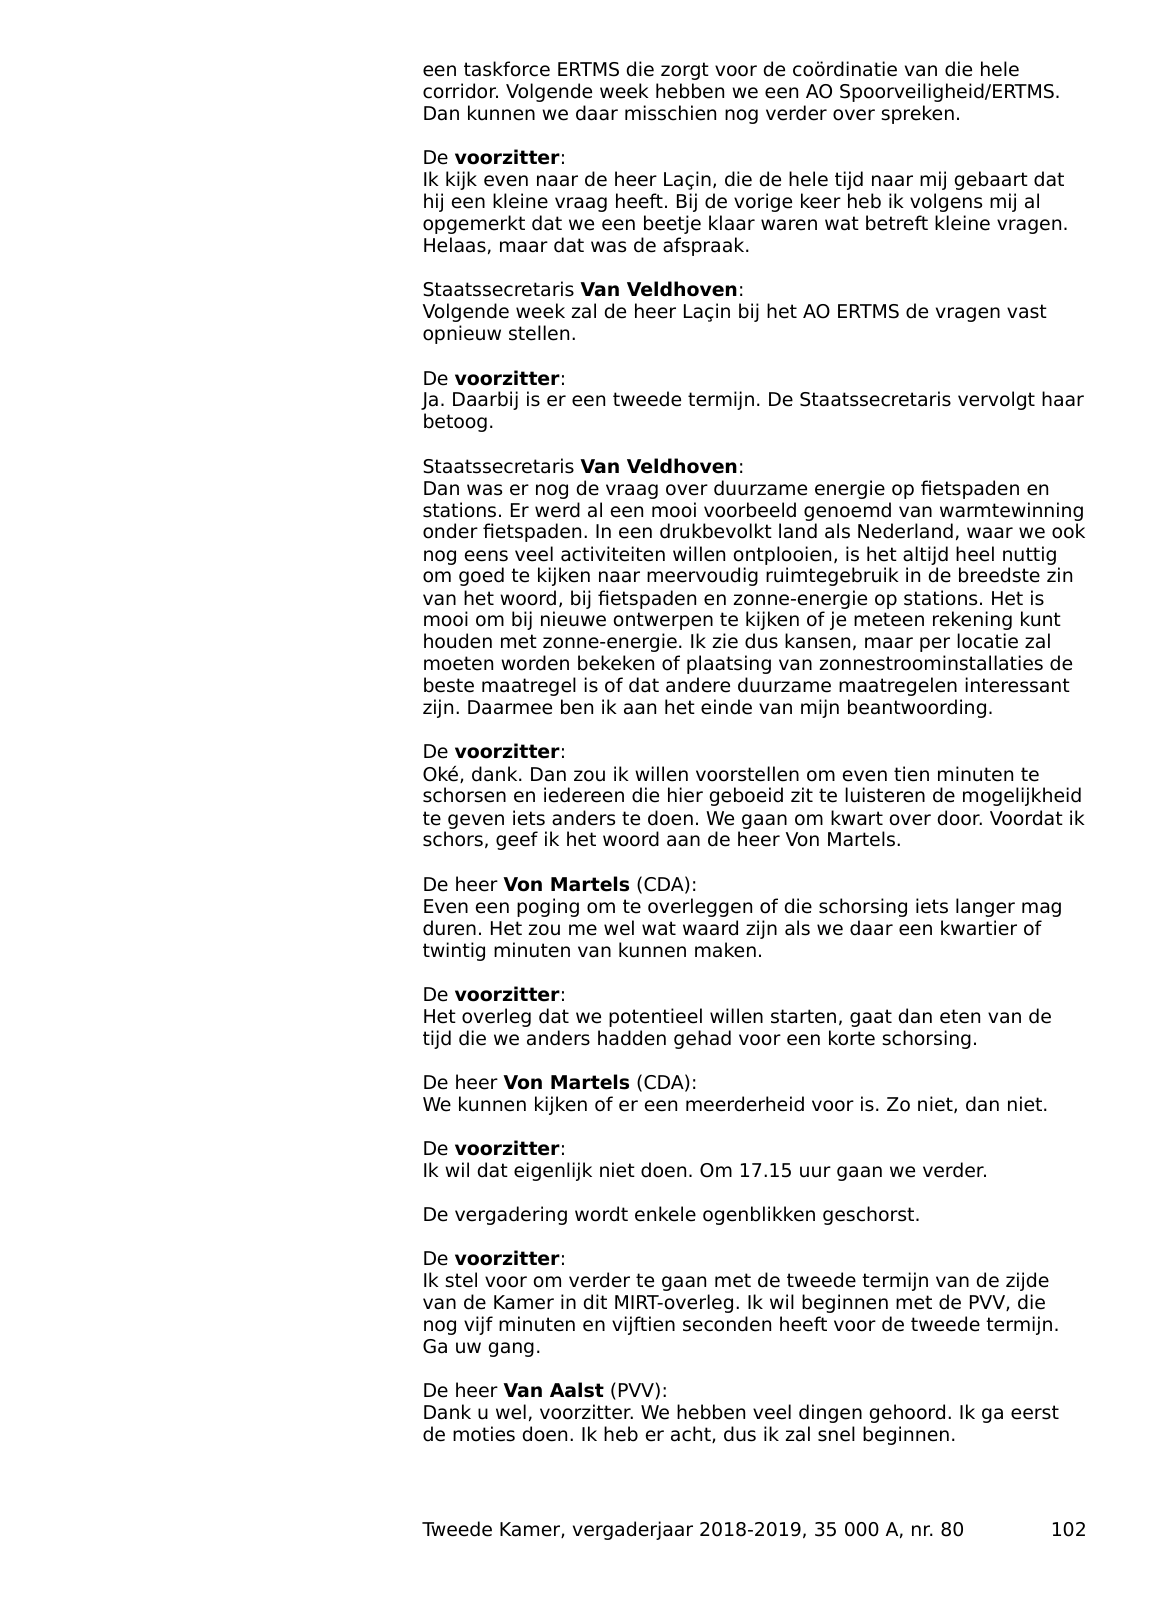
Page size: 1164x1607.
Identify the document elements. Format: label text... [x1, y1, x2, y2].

text Staatssecretaris Van Veldhoven: [422, 279, 1087, 301]
text Ik stel voor om verder te gaan met de tweede termijn van de zijde van de Kamer in dit MIRT-overleg. Ik wil beginnen met de PVV, die nog vijf minuten en vijftien seconden heeft voor de tweede termijn. Ga uw gang. [422, 1270, 1087, 1358]
text Volgende week zal de heer Laçin bij het AO ERTMS de vragen vast opnieuw stellen. [422, 301, 1087, 345]
text Oké, dank. Dan zou ik willen voorstellen om even tien minuten te schorsen en iedereen die hier geboeid zit te luisteren de mogelijkheid te geven iets anders te doen. We gaan om kwart over door. Voordat ik schors, geef ik het woord aan de heer Von Martels. [422, 763, 1087, 851]
text De voorzitter: [422, 984, 1087, 1006]
text Dan was er nog de vraag over duurzame energie op fietspaden en stations. Er werd al een mooi voorbeeld genoemd van warmtewinning onder fietspaden. In een drukbevolkt land als Nederland, waar we ook nog eens veel activiteiten willen ontplooien, is het altijd heel nuttig om goed te kijken naar meervoudig ruimtegebruik in de breedste zin van het woord, bij fietspaden en zonne-energie op stations. Het is mooi om bij nieuwe ontwerpen te kijken of je meteen rekening kunt houden met zonne-energie. Ik zie dus kansen, maar per locatie zal moeten worden bekeken of plaatsing van zonnestroominstallaties de beste maatregel is of dat andere duurzame maatregelen interessant zijn. Daarmee ben ik aan het einde van mijn beantwoording. [422, 477, 1087, 719]
text Even een poging om te overleggen of die schorsing iets langer mag duren. Het zou me wel wat waard zijn als we daar een kwartier of twintig minuten van kunnen maken. [422, 896, 1087, 961]
text De heer Van Aalst (PVV): [422, 1380, 1087, 1402]
text Staatssecretaris Van Veldhoven: [422, 456, 1087, 477]
text Ja. Daarbij is er een tweede termijn. De Staatssecretaris vervolgt haar betoog. [422, 389, 1087, 433]
text een taskforce ERTMS die zorgt voor de coördinatie van die hele corridor. Volgende week hebben we een AO Spoorveiligheid/ERTMS. Dan kunnen we daar misschien nog verder over spreken. [422, 59, 1087, 125]
text De voorzitter: [422, 741, 1087, 763]
text Ik kijk even naar de heer Laçin, die de hele tijd naar mij gebaart dat hij een kleine vraag heeft. Bij de vorige keer heb ik volgens mij al opgemerkt dat we een beetje klaar waren wat betreft kleine vragen. Helaas, maar dat was de afspraak. [422, 169, 1087, 257]
text We kunnen kijken of er een meerderheid voor is. Zo niet, dan niet. [422, 1094, 1087, 1116]
text De heer Von Martels (CDA): [422, 1072, 1087, 1094]
text Ik wil dat eigenlijk niet doen. Om 17.15 uur gaan we verder. [422, 1160, 1087, 1182]
text Het overleg dat we potentieel willen starten, gaat dan eten van de tijd die we anders hadden gehad voor een korte schorsing. [422, 1006, 1087, 1049]
text De voorzitter: [422, 367, 1087, 389]
text De vergadering wordt enkele ogenblikken geschorst. [422, 1204, 1087, 1226]
text De voorzitter: [422, 1138, 1087, 1160]
text Dank u wel, voorzitter. We hebben veel dingen gehoord. Ik ga eerst de moties doen. Ik heb er acht, dus ik zal snel beginnen. [422, 1402, 1087, 1446]
text De voorzitter: [422, 1248, 1087, 1270]
text De heer Von Martels (CDA): [422, 873, 1087, 896]
text De voorzitter: [422, 147, 1087, 169]
